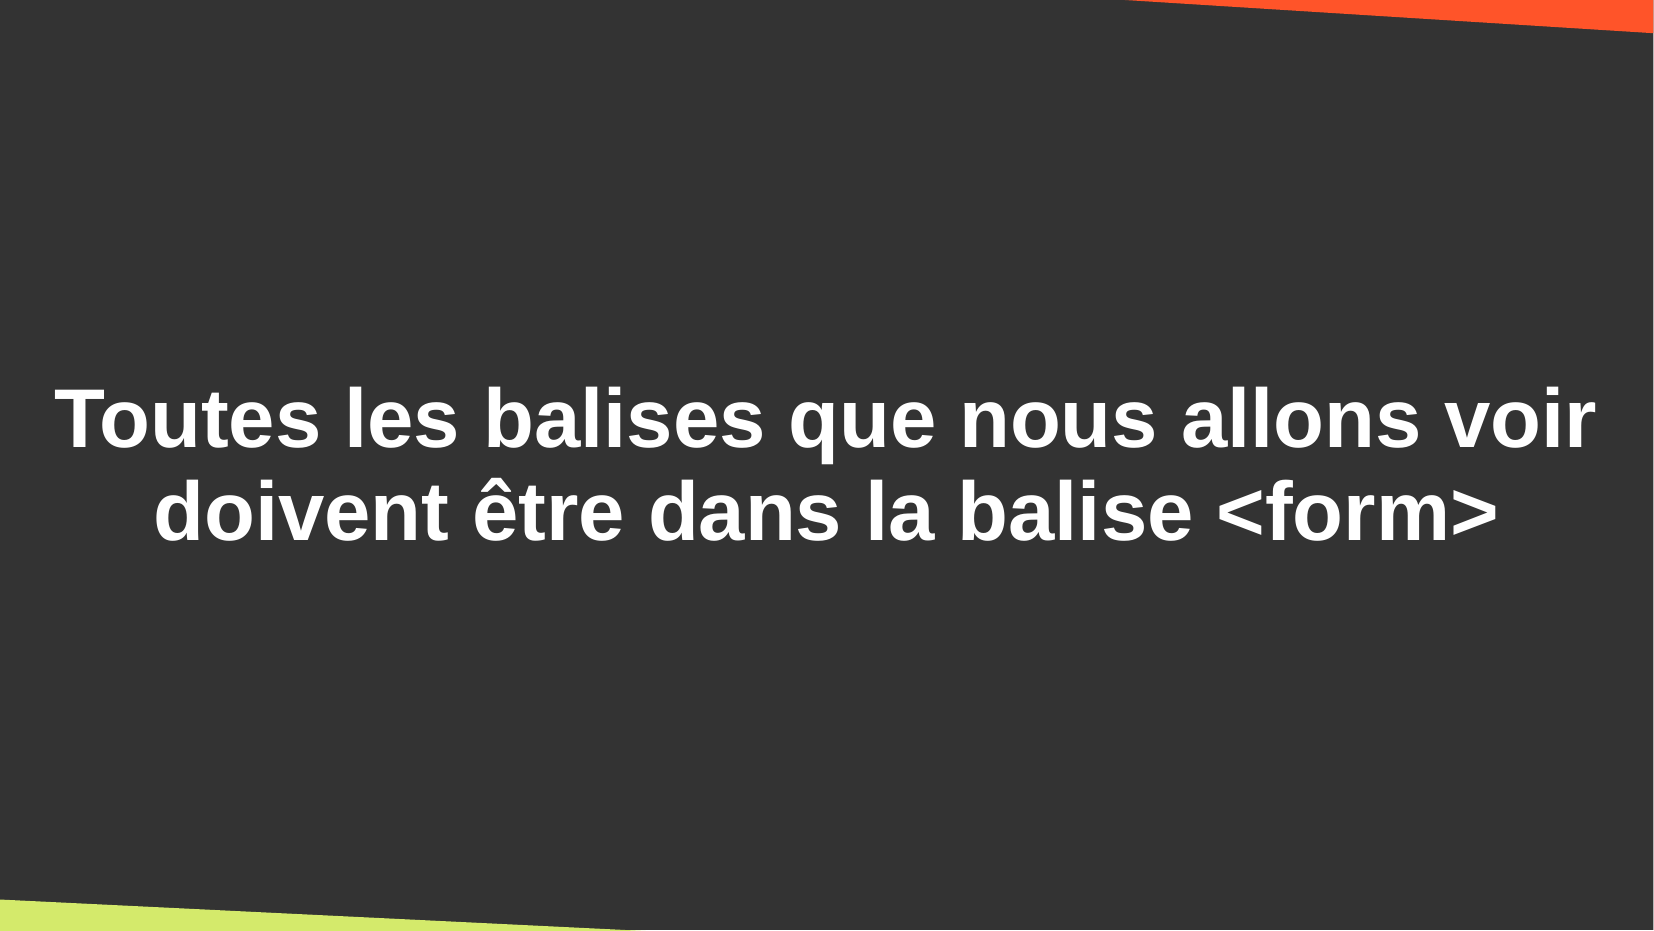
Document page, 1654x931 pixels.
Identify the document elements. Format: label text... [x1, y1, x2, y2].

text_box [1124, 0, 1654, 34]
title Toutes les balises que nous allons voir doivent être dans la balise <form> [27, 372, 1627, 559]
text_box [0, 899, 646, 931]
